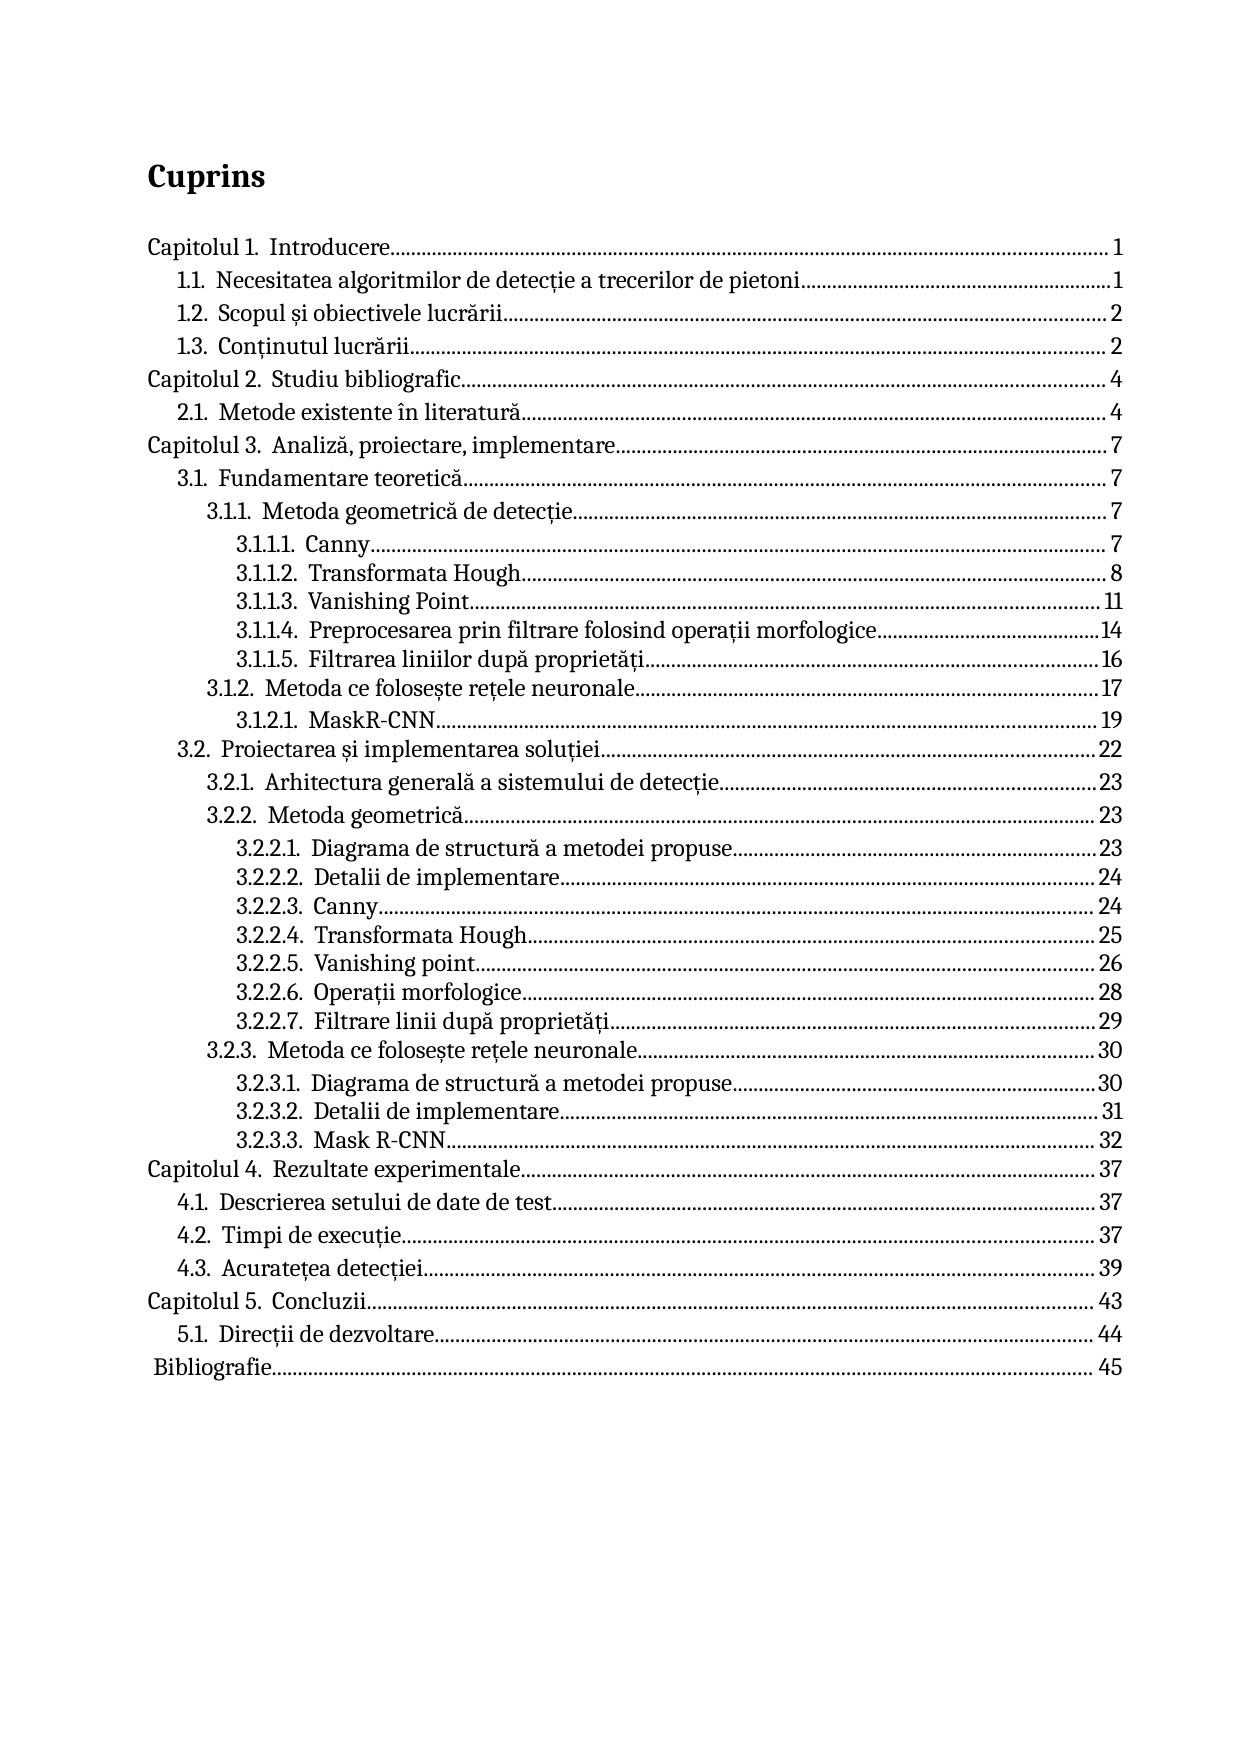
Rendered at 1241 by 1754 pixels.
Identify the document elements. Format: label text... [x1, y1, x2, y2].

text 3.1.1.5. Filtrarea liniilor după proprietăți 16 [236, 645, 1122, 673]
text 1.3. Conținutul lucrării 2 [177, 332, 1122, 360]
text Bibliografie 45 [148, 1353, 1122, 1382]
text 3.2.2.7. Filtrare linii după proprietăți 29 [236, 1007, 1122, 1036]
text 3.2.3.2. Detalii de implementare 31 [236, 1097, 1122, 1126]
text 5.1. Direcții de dezvoltare 44 [177, 1320, 1122, 1349]
subtitle Cuprins [148, 157, 1122, 195]
text 3.2.3. Metoda ce folosește rețele neuronale 30 [207, 1036, 1122, 1064]
text 3.2.2.5. Vanishing point 26 [236, 949, 1122, 978]
text 2.1. Metode existente în literatură 4 [177, 398, 1122, 426]
text 3.2.2.6. Operații morfologice 28 [236, 978, 1122, 1007]
text 3.1.1.3. Vanishing Point 11 [236, 587, 1122, 616]
text 3.1.1. Metoda geometrică de detecție 7 [207, 497, 1122, 525]
text Capitolul 4. Rezultate experimentale 37 [148, 1155, 1122, 1183]
text 4.2. Timpi de execuție 37 [177, 1221, 1122, 1249]
text Capitolul 5. Concluzii 43 [148, 1287, 1122, 1316]
text 3.1.2. Metoda ce folosește rețele neuronale 17 [207, 673, 1122, 702]
text 3.1. Fundamentare teoretică 7 [177, 464, 1122, 492]
text 3.1.1.1. Canny 7 [236, 530, 1122, 558]
text 3.2.2.1. Diagrama de structură a metodei propuse 23 [236, 834, 1122, 863]
text 3.1.1.4. Preprocesarea prin filtrare folosind operații morfologice 14 [236, 616, 1122, 645]
text 3.2.1. Arhitectura generală a sistemului de detecție 23 [207, 768, 1122, 797]
text 4.3. Acuratețea detecției 39 [177, 1254, 1122, 1283]
text Capitolul 1. Introducere 1 [148, 232, 1122, 261]
text 3.1.1.2. Transformata Hough 8 [236, 558, 1122, 587]
text 1.2. Scopul și obiectivele lucrării 2 [177, 298, 1122, 327]
text 3.2.2. Metoda geometrică 23 [207, 801, 1122, 830]
text 3.2.3.3. Mask R-CNN 32 [236, 1126, 1122, 1155]
text 3.2.3.1. Diagrama de structură a metodei propuse 30 [236, 1068, 1122, 1097]
text 3.2. Proiectarea și implementarea soluției 22 [177, 735, 1122, 764]
text 3.1.2.1. MaskR-CNN 19 [236, 706, 1122, 735]
text 1.1. Necesitatea algoritmilor de detecție a trecerilor de pietoni 1 [177, 266, 1122, 294]
text 3.2.2.2. Detalii de implementare 24 [236, 863, 1122, 892]
text 3.2.2.4. Transformata Hough 25 [236, 921, 1122, 949]
text 3.2.2.3. Canny 24 [236, 892, 1122, 921]
text Capitolul 2. Studiu bibliografic 4 [148, 364, 1122, 393]
text 4.1. Descrierea setului de date de test 37 [177, 1188, 1122, 1217]
text Capitolul 3. Analiză, proiectare, implementare 7 [148, 431, 1122, 459]
